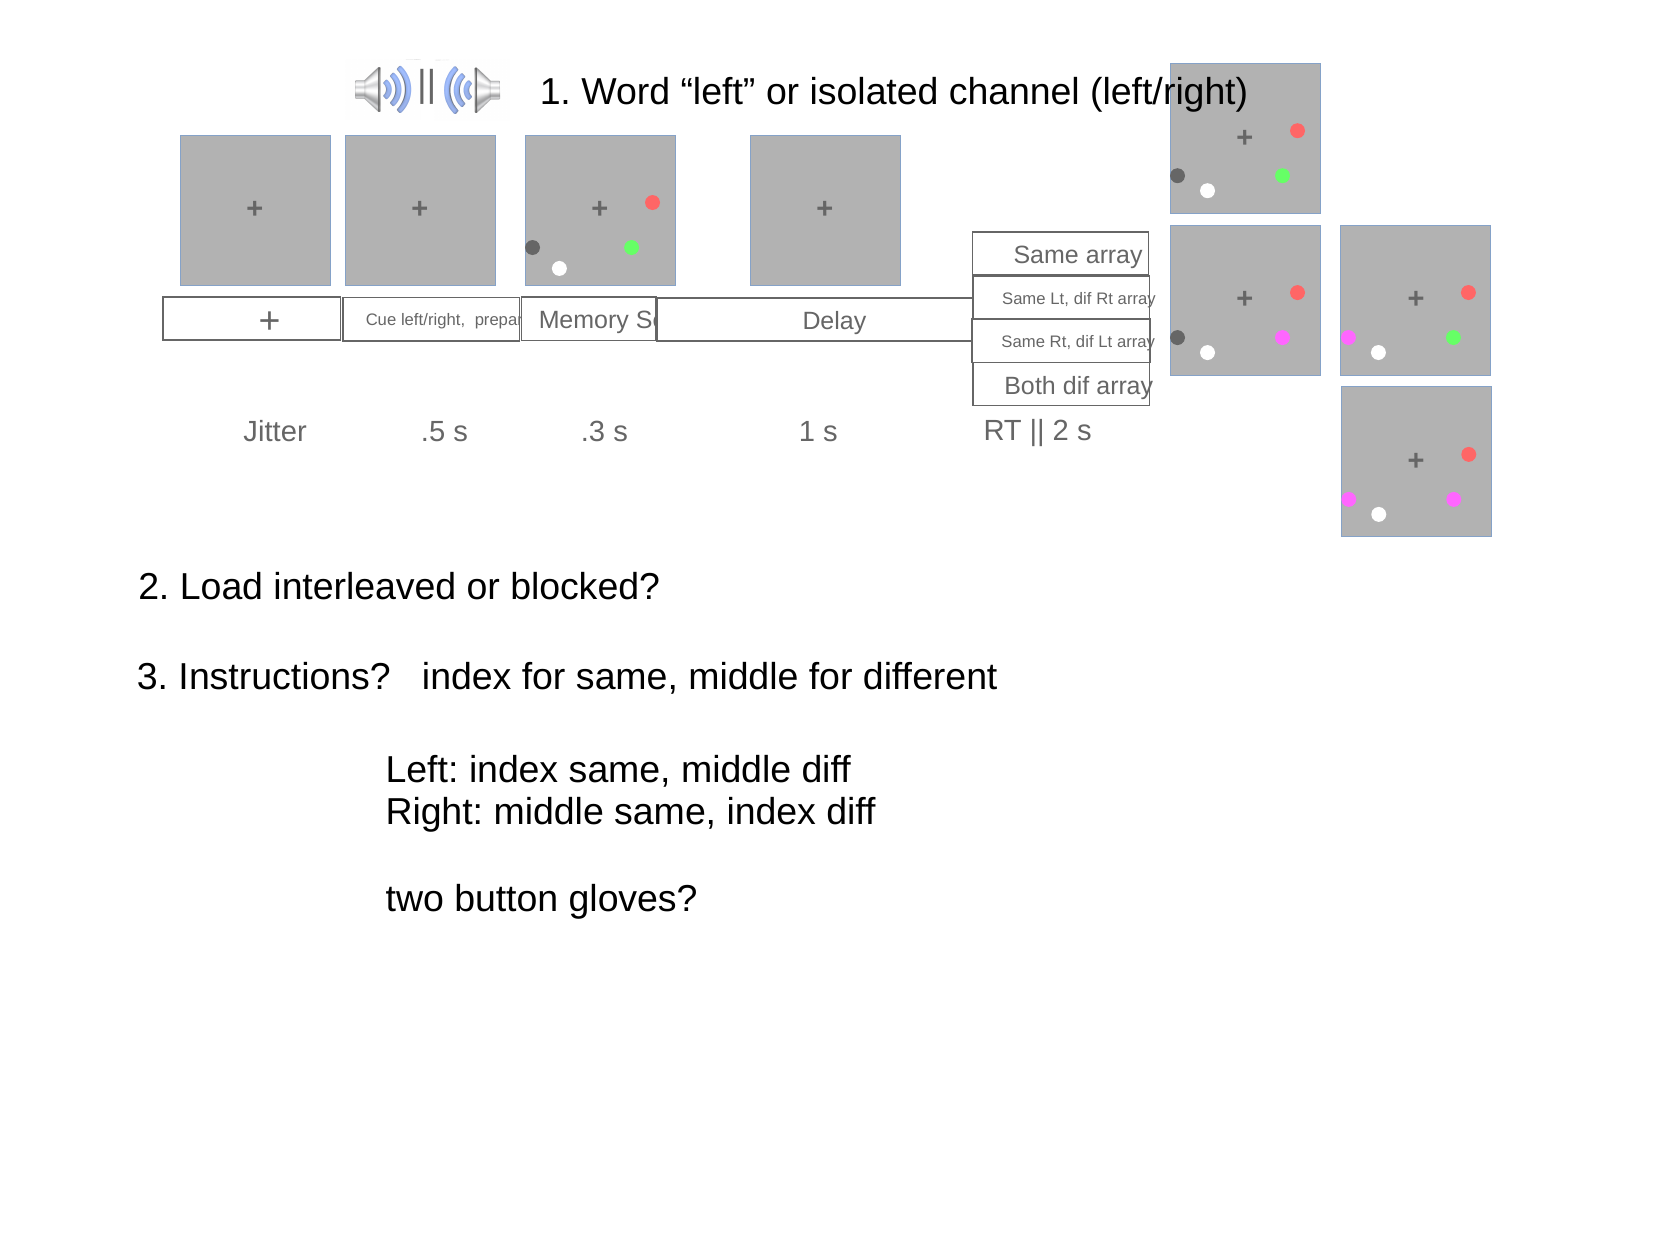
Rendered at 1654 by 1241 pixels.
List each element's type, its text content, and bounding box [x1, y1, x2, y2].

text_box [120, 45, 1576, 586]
text_box Left: index same, middle diff Right: middle same, index diff [370, 741, 891, 841]
text_box 3. Instructions? index for same, middle for different [122, 648, 1014, 706]
text_box 2. Load interleaved or blocked? [123, 558, 676, 616]
text_box 1. Word “left” or isolated channel (left/right) [525, 63, 1264, 121]
text_box two button gloves? [360, 870, 713, 927]
